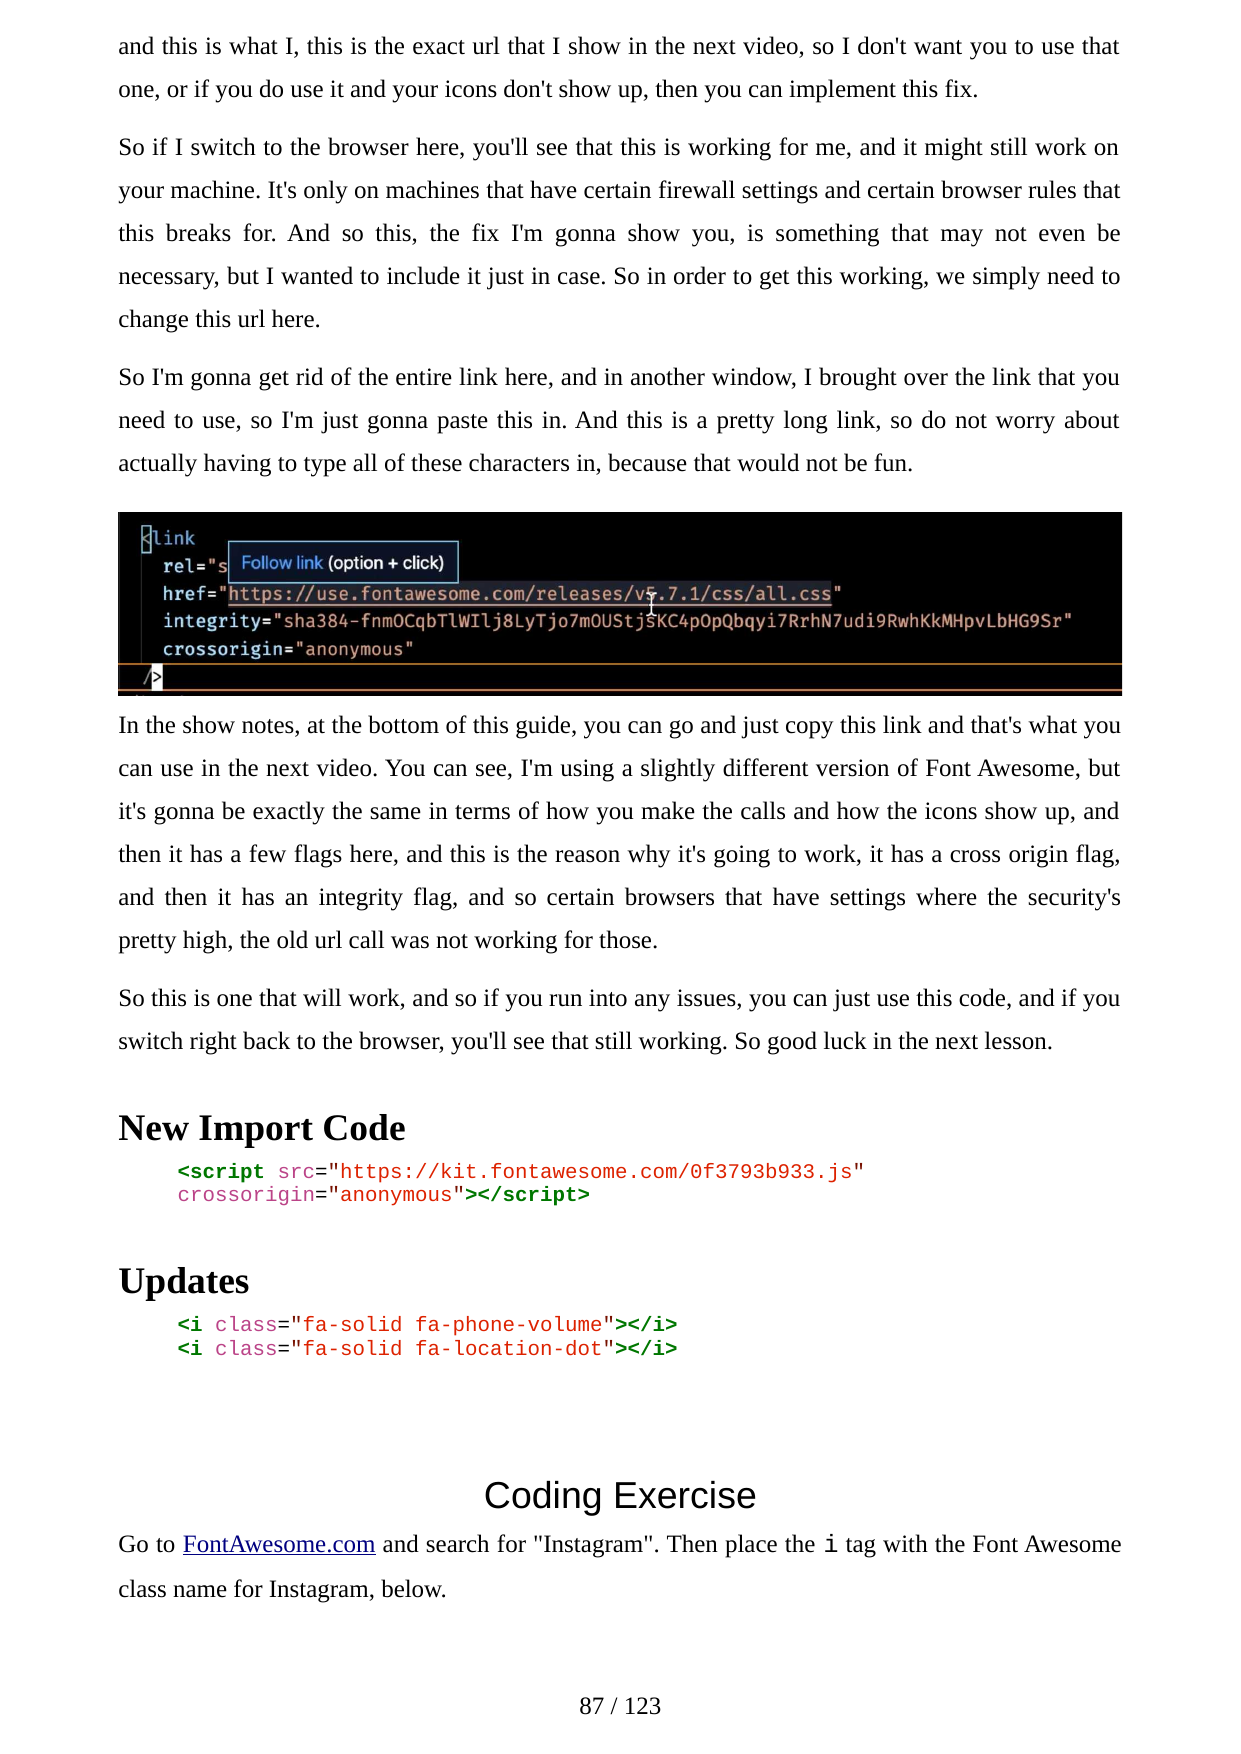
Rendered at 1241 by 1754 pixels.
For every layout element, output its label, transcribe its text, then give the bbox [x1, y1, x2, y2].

text Go to FontAwesome.com and search for "Instagram". Then place the i tag with the Font Awesome class name for Instagram, below. [118, 1529, 1122, 1603]
text So if I switch to the browser here, you'll see that this is working for me, and it might still work on your machine. It's only on machines that have certain firewall settings and certain browser rules that this breaks for. And so this, the fix I'm gonna show you, is something that may not even be necessary, but I wanted to include it just in case. So in order to get this working, we simply need to change this url here. [118, 132, 1122, 333]
subtitle Updates [118, 1258, 1122, 1301]
picture [118, 512, 1123, 696]
text So this is one that will work, and so if you run into any issues, you can just use this code, and if you switch right back to the browser, you'll see that still working. So good luck in the next lesson. [118, 983, 1122, 1055]
subtitle Coding Exercise [118, 1473, 1122, 1516]
text So I'm gonna get rid of the entire link here, and in another window, I brought over the link that you need to use, so I'm just gonna paste this in. And this is a pretty long link, so do not worry about actually having to type all of these characters in, because that would not be fun. [118, 362, 1122, 477]
text <i class="fa-solid fa-phone-volume"></i> [177, 1314, 1122, 1337]
text In the show notes, at the bottom of this guide, you can go and just copy this link and that's what you can use in the next video. You can see, I'm using a slightly different version of Font Awesome, but it's gonna be exactly the same in terms of how you make the calls and how the icons show up, and then it has a few flags here, and this is the reason why it's going to work, it has a cross origin flag, and then it has an integrity flag, and so certain browsers that have settings where the security's pretty high, the old url call was not working for those. [118, 696, 1122, 954]
text <script src="https://kit.fontawesome.com/0f3793b933.js" crossorigin="anonymous"></script> [177, 1161, 1122, 1208]
subtitle New Import Code [118, 1105, 1122, 1148]
text <i class="fa-solid fa-location-dot"></i> [177, 1337, 1122, 1361]
text and this is what I, this is the exact url that I show in the next video, so I don't want you to use that one, or if you do use it and your icons don't show up, then you can implement this fix. [118, 31, 1122, 103]
